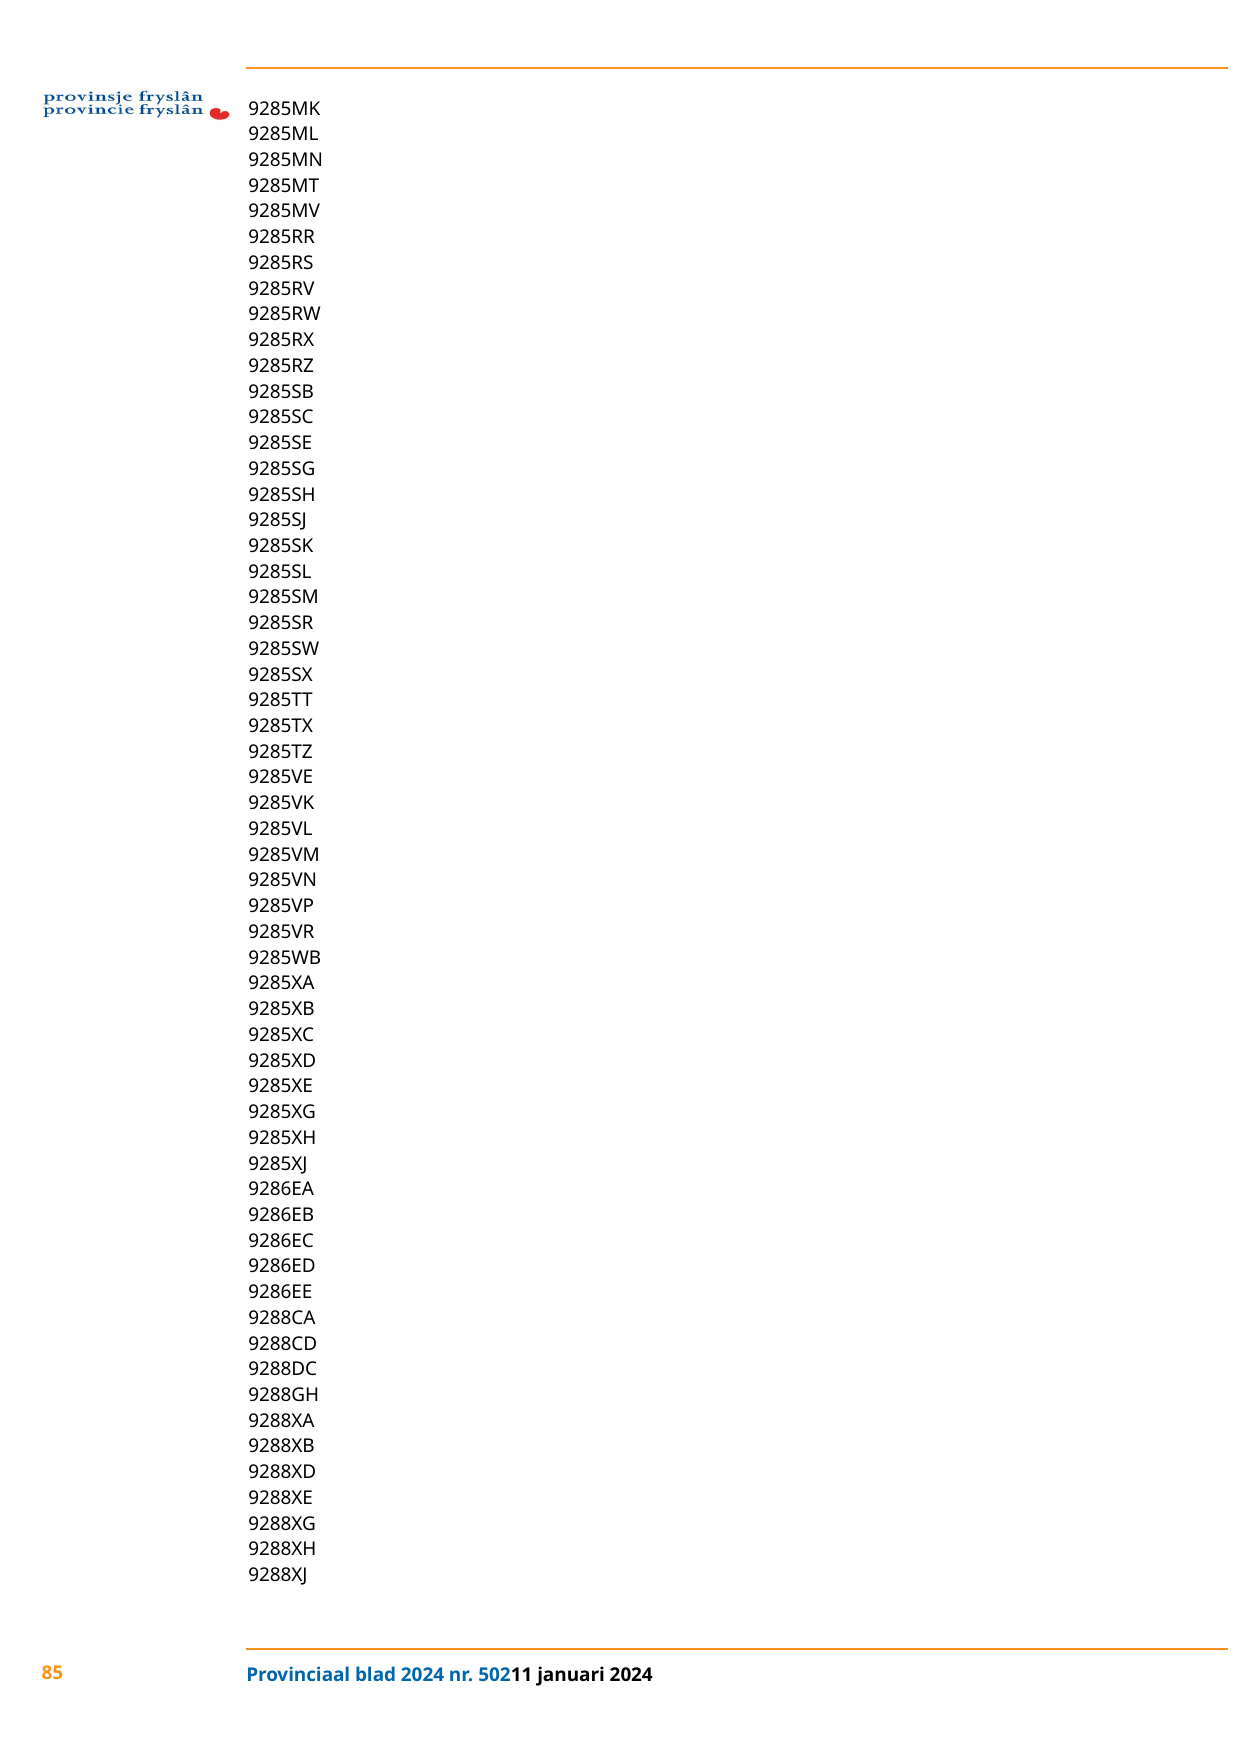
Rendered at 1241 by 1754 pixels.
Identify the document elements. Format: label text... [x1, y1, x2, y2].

table_cell 9285XB [248, 995, 1152, 1021]
table_cell 9288XJ [248, 1561, 1152, 1587]
table_cell 9288GH [248, 1381, 1152, 1407]
table_cell 9288XH [248, 1536, 1152, 1561]
table_cell 9288XD [248, 1459, 1152, 1484]
table_cell 9285SJ [248, 506, 1152, 532]
table_cell 9286EB [248, 1201, 1152, 1227]
picture [41, 47, 231, 172]
table_cell 9288DC [248, 1356, 1152, 1381]
table_cell 9285TX [248, 712, 1152, 738]
table_cell 9285RW [248, 301, 1152, 326]
table_cell 9285VR [248, 918, 1152, 944]
table_cell 9285ML [248, 121, 1152, 146]
table_cell 9285RS [248, 249, 1152, 275]
table_cell 9285SB [248, 378, 1152, 403]
table_cell 9285SX [248, 661, 1152, 687]
table_cell 9285SR [248, 609, 1152, 635]
table_cell 9285XH [248, 1124, 1152, 1150]
table_cell 9288CA [248, 1304, 1152, 1330]
table_cell 9288XB [248, 1433, 1152, 1458]
table_cell 9286EA [248, 1175, 1152, 1201]
table_cell 9285TT [248, 687, 1152, 712]
table_cell 9285VL [248, 815, 1152, 841]
table_cell 9285MV [248, 198, 1152, 223]
table_cell 9285SW [248, 635, 1152, 661]
table_cell 9285RZ [248, 352, 1152, 378]
table_cell 9285XA [248, 970, 1152, 995]
table_cell 9288XG [248, 1510, 1152, 1536]
table_cell 9288CD [248, 1330, 1152, 1356]
table_cell 9285SC [248, 404, 1152, 429]
table_cell 9285RV [248, 275, 1152, 301]
table_cell 9285SH [248, 481, 1152, 506]
table_cell 9285RX [248, 326, 1152, 352]
table_cell 9285MT [248, 172, 1152, 198]
table_cell 9285SE [248, 429, 1152, 455]
table_cell 9288XA [248, 1407, 1152, 1433]
table_cell 9285VK [248, 790, 1152, 815]
table_cell 9285WB [248, 944, 1152, 969]
table_cell 9285SL [248, 558, 1152, 584]
table_cell 9286EE [248, 1278, 1152, 1304]
table_cell 9285VM [248, 841, 1152, 867]
table_cell 9286EC [248, 1227, 1152, 1253]
table_cell 9285VE [248, 764, 1152, 789]
table_cell 9285MN [248, 146, 1152, 172]
table_cell 9285VP [248, 893, 1152, 918]
table_cell 9285TZ [248, 738, 1152, 764]
table_cell 9286ED [248, 1253, 1152, 1278]
table_cell 9285VN [248, 867, 1152, 892]
table_cell 9288XE [248, 1484, 1152, 1510]
table_cell 9285XE [248, 1073, 1152, 1098]
table_cell 9285XJ [248, 1150, 1152, 1175]
table_cell 9285XD [248, 1047, 1152, 1072]
table_cell 9285XG [248, 1098, 1152, 1124]
table_cell 9285XC [248, 1021, 1152, 1047]
table_cell 9285SK [248, 532, 1152, 558]
table_cell 9285MK [248, 95, 1152, 121]
table_cell 9285SM [248, 584, 1152, 609]
table_cell 9285SG [248, 455, 1152, 481]
table_cell 9285RR [248, 224, 1152, 249]
